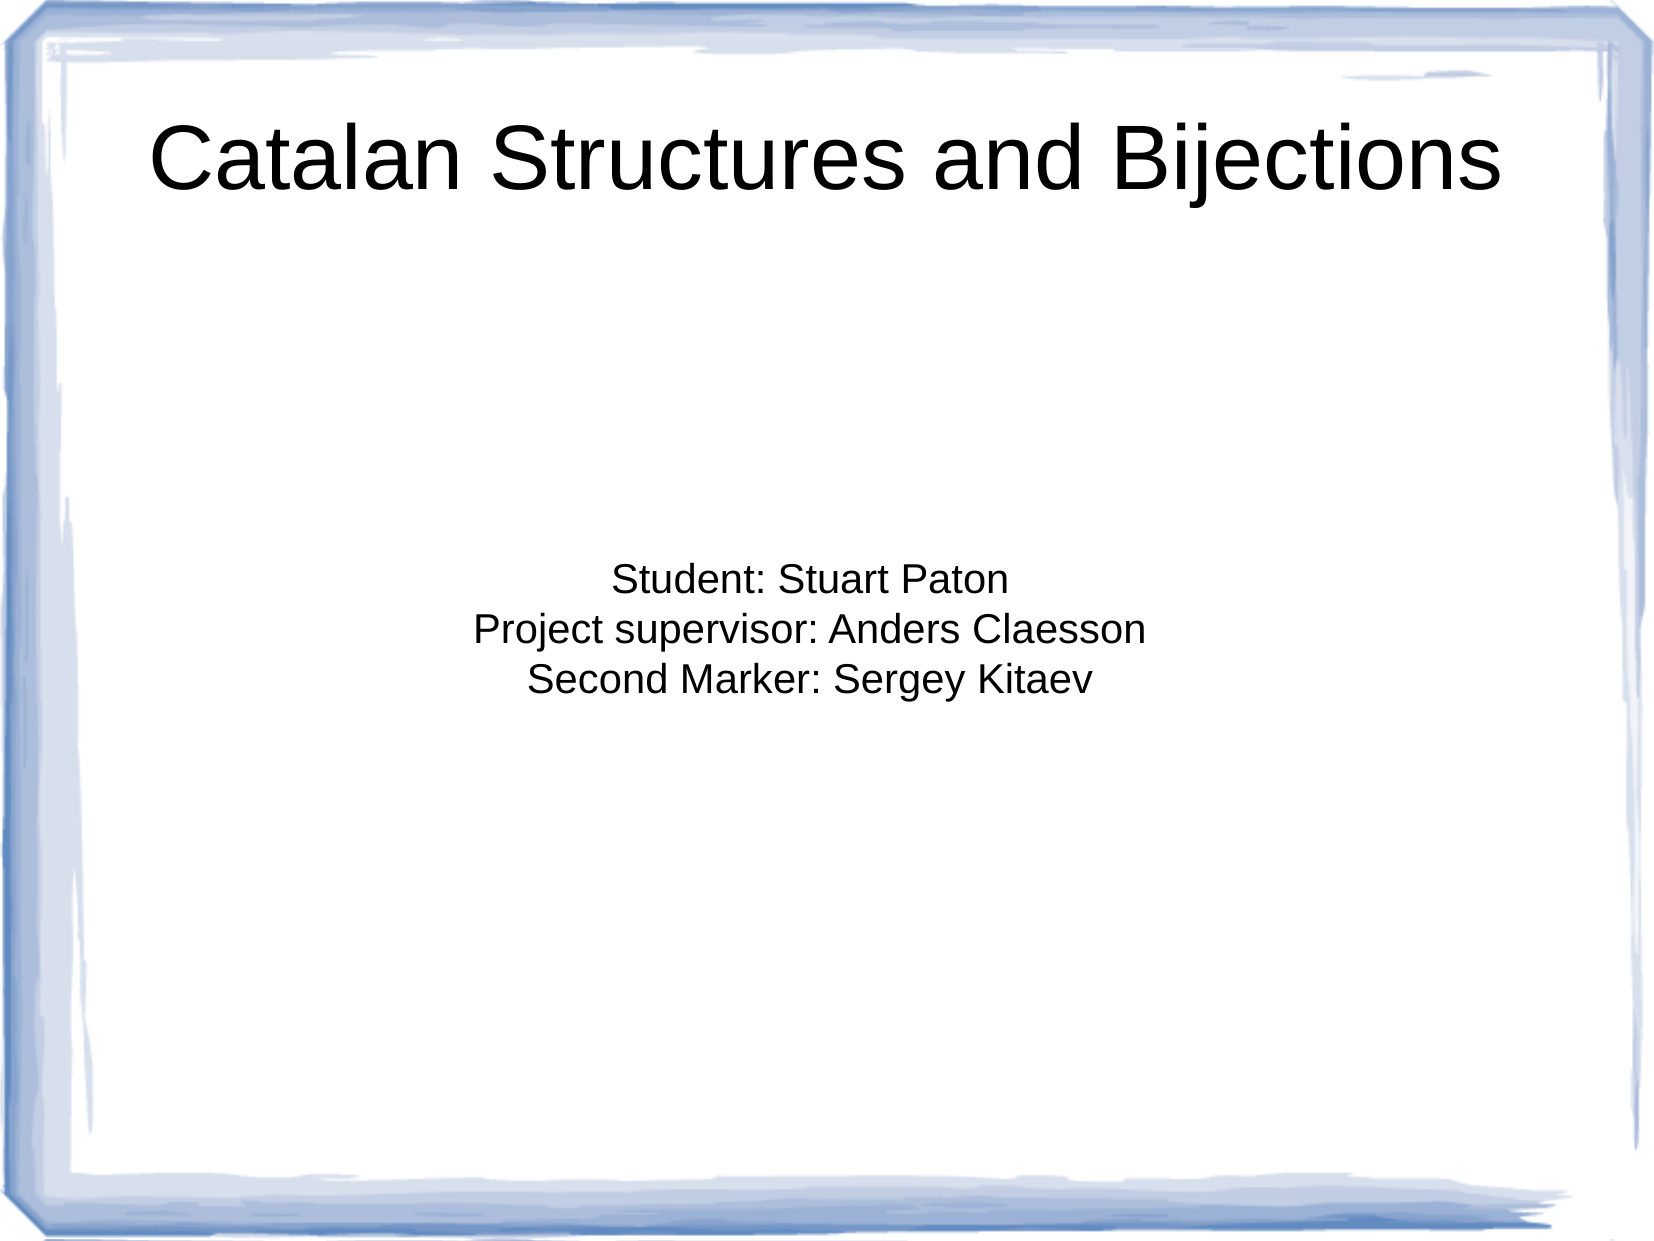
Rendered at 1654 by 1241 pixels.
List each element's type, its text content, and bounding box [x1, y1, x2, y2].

text_box Student: Stuart Paton Project supervisor: Anders Claesson Second Marker: Sergey Kitaev [82, 290, 1538, 1010]
picture [0, 0, 1654, 1241]
text_box Catalan Structures and Bijections [82, 49, 1571, 257]
